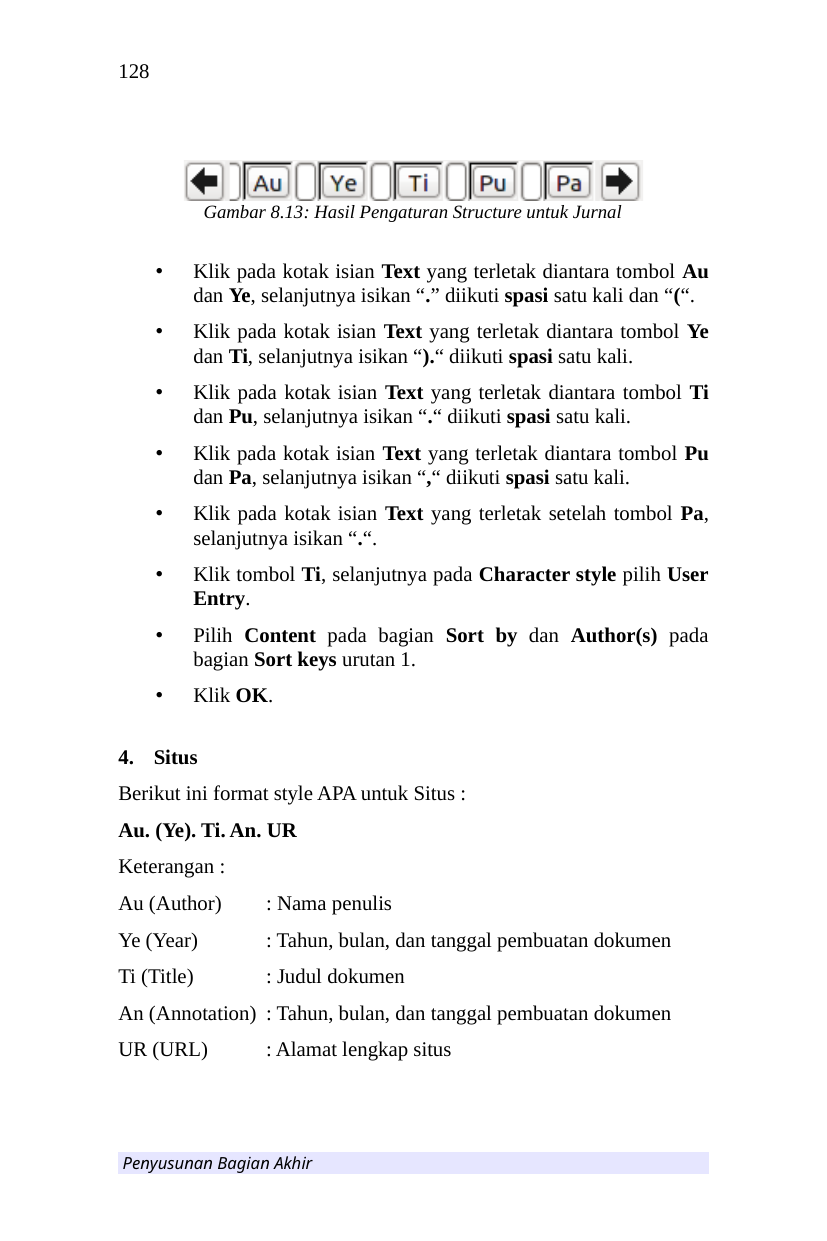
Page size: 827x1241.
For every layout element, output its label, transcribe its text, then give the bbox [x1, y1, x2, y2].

text Ye (Year) : Tahun, bulan, dan tanggal pembuatan dokumen [118, 928, 709, 952]
list Klik pada kotak isian Text yang terletak diantara tombol Ye dan Ti, selanjutnya isikan “).“ diikuti spasi satu kali. [156, 319, 709, 368]
text Berikut ini format style APA untuk Situs : [118, 781, 709, 805]
subtitle Situs [118, 745, 709, 769]
text UR (URL) : Alamat lengkap situs [118, 1037, 709, 1061]
picture [183, 160, 644, 201]
text Au. (Ye). Ti. An. UR [118, 818, 709, 842]
text Ti (Title) : Judul dokumen [118, 964, 709, 988]
list Klik OK. [156, 683, 709, 707]
list Gambar 8.13: Hasil Pengaturan Structure untuk Jurnal [184, 201, 643, 222]
list Klik pada kotak isian Text yang terletak diantara tombol Au dan Ye, selanjutnya isikan “.” diikuti spasi satu kali dan “(“. [156, 259, 709, 307]
text Au (Author) : Nama penulis [118, 891, 709, 915]
list Klik pada kotak isian Text yang terletak setelah tombol Pa, selanjutnya isikan “.“. [156, 501, 709, 549]
text An (Annotation) : Tahun, bulan, dan tanggal pembuatan dokumen [118, 1001, 709, 1025]
text Keterangan : [118, 854, 709, 878]
list Klik pada kotak isian Text yang terletak diantara tombol Pu dan Pa, selanjutnya isikan “,“ diikuti spasi satu kali. [156, 441, 709, 489]
list Pilih Content pada bagian Sort by dan Author(s) pada bagian Sort keys urutan 1. [156, 623, 709, 671]
list Klik tombol Ti, selanjutnya pada Character style pilih User Entry. [156, 562, 709, 610]
list Klik pada kotak isian Text yang terletak diantara tombol Ti dan Pu, selanjutnya isikan “.“ diikuti spasi satu kali. [156, 380, 709, 428]
